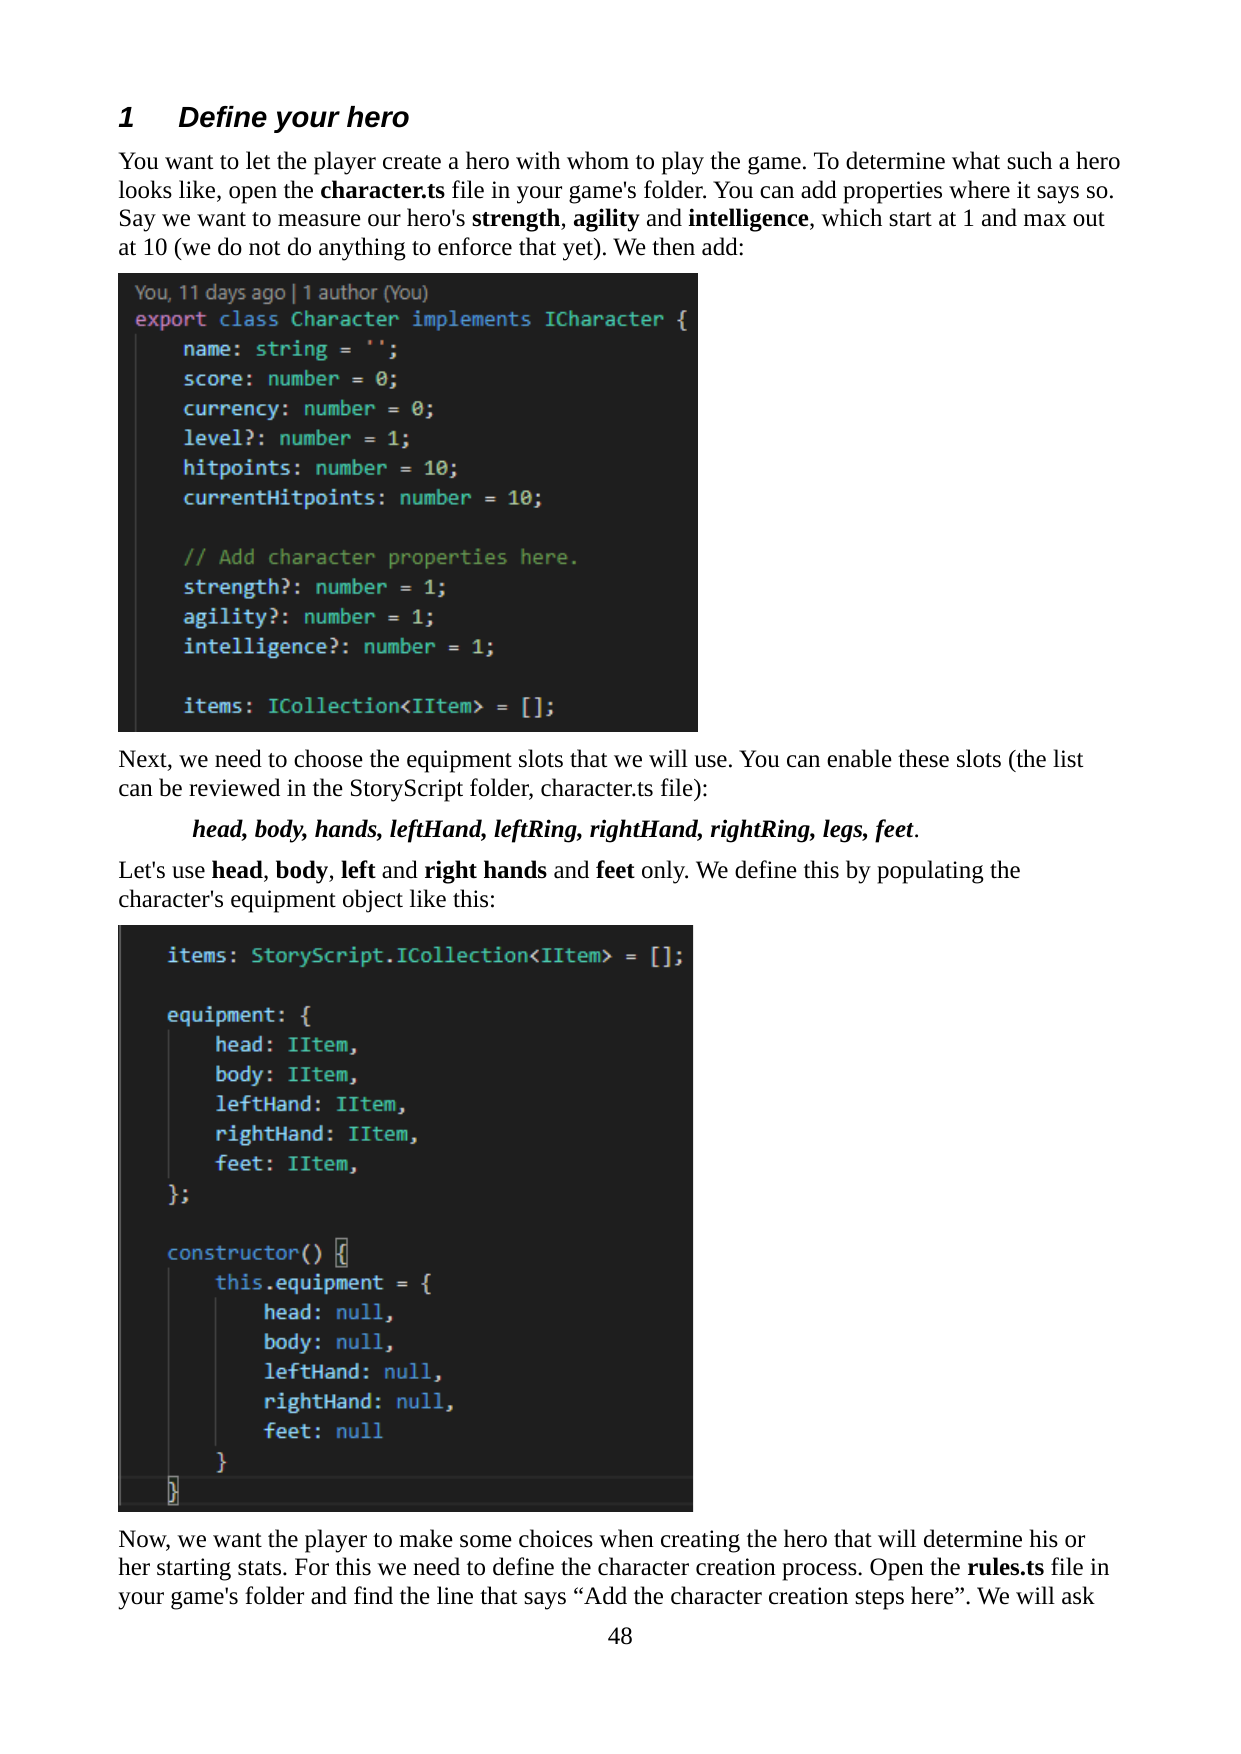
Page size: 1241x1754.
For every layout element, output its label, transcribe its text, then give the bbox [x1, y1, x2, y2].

text Let's use head, body, left and right hands and feet only. We define this by populating the character's equipment object like this: [118, 855, 1122, 913]
text Next, we need to choose the equipment slots that we will use. You can enable these slots (the list can be reviewed in the StoryScript folder, character.ts file): [118, 744, 1122, 801]
subtitle Define your hero [118, 100, 1122, 133]
text Now, we want the player to make some choices when creating the hero that will determine his or her starting stats. For this we need to define the character creation process. Open the rules.ts file in your game's folder and find the line that says “Add the character creation steps here”. We will ask [118, 1524, 1122, 1610]
text You want to let the player create a hero with whom to play the game. To determine what such a hero looks like, open the character.ts file in your game's folder. You can add properties where it says so. Say we want to measure our hero's strength, agility and intelligence, which start at 1 and max out at 10 (we do not do anything to enforce that yet). We then add: [118, 146, 1122, 261]
text head, body, hands, leftHand, leftRing, rightHand, rightRing, legs, feet. [118, 814, 1122, 843]
